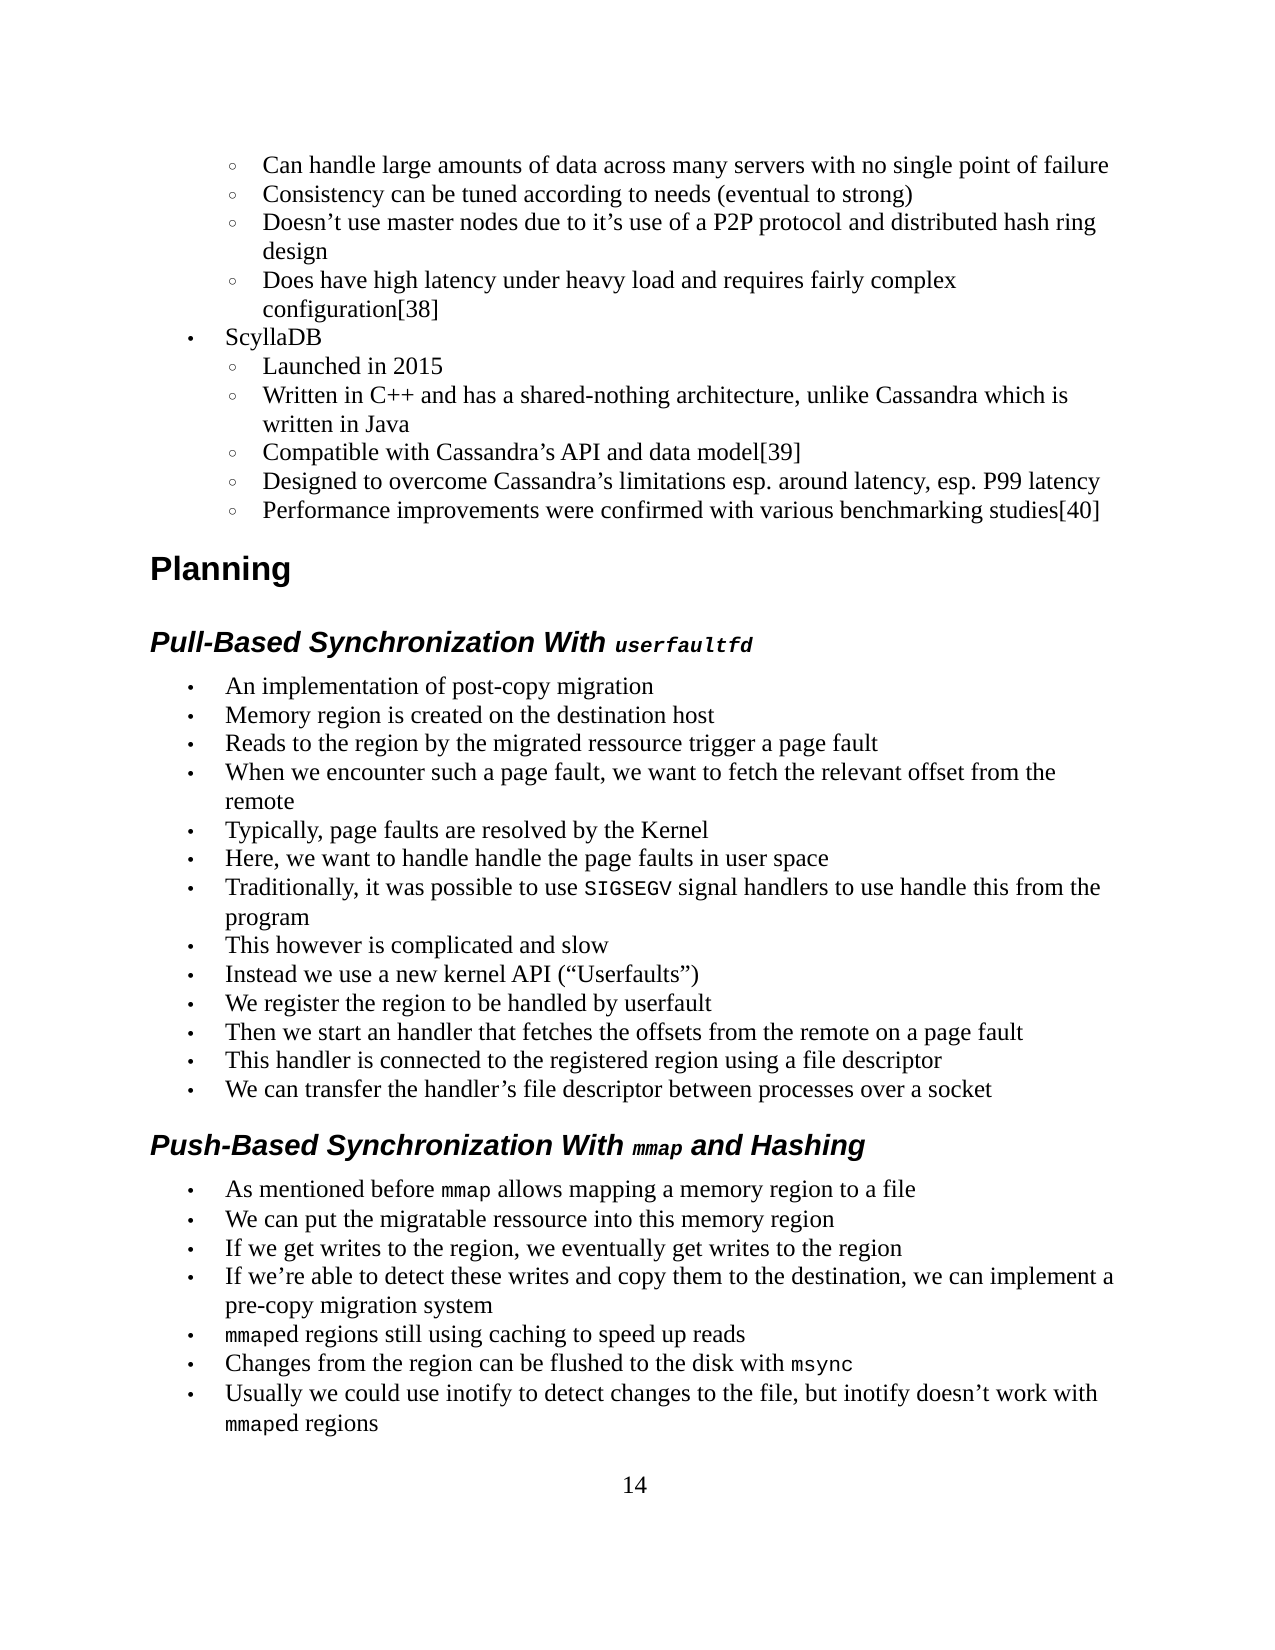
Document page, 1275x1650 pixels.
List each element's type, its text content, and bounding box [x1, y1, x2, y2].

list Performance improvements were confirmed with various benchmarking studies[40] [225, 495, 1125, 524]
list This however is complicated and slow [187, 931, 1125, 959]
list Traditionally, it was possible to use SIGSEGV signal handlers to use handle this from the program [187, 872, 1125, 931]
list Then we start an handler that fetches the offsets from the remote on a page fault [187, 1017, 1125, 1046]
list Consistency can be tuned according to needs (eventual to strong) [225, 179, 1125, 207]
subtitle Planning [150, 549, 1125, 587]
list Does have high latency under heavy load and requires fairly complex configuration[38] [225, 265, 1125, 322]
list If we get writes to the region, we eventually get writes to the region [187, 1233, 1125, 1261]
list ScyllaDB [187, 322, 1125, 351]
list Can handle large amounts of data across many servers with no single point of failure [225, 150, 1125, 179]
list Instead we use a new kernel API (“Userfaults”) [187, 959, 1125, 988]
subtitle Push-Based Synchronization With mmap and Hashing [150, 1128, 1125, 1162]
list Compatible with Cassandra’s API and data model[39] [225, 437, 1125, 466]
list We can transfer the handler’s file descriptor between processes over a socket [187, 1074, 1125, 1103]
list Doesn’t use master nodes due to it’s use of a P2P protocol and distributed hash ring design [225, 207, 1125, 265]
list An implementation of post-copy migration [187, 671, 1125, 700]
list Usually we could use inotify to detect changes to the file, but inotify doesn’t work with mmaped regions [187, 1378, 1125, 1437]
list This handler is connected to the registered region using a file descriptor [187, 1046, 1125, 1074]
list Written in C++ and has a shared-nothing architecture, unlike Cassandra which is written in Java [225, 380, 1125, 437]
list Changes from the region can be flushed to the disk with msync [187, 1348, 1125, 1378]
subtitle Pull-Based Synchronization With userfaultfd [150, 625, 1125, 658]
list When we encounter such a page fault, we want to fetch the relevant offset from the remote [187, 757, 1125, 815]
list We register the region to be handled by userfault [187, 988, 1125, 1017]
list Launched in 2015 [225, 351, 1125, 380]
list If we’re able to detect these writes and copy them to the destination, we can implement a pre-copy migration system [187, 1261, 1125, 1319]
list Memory region is created on the destination host [187, 700, 1125, 728]
list We can put the migratable ressource into this memory region [187, 1204, 1125, 1233]
list Reads to the region by the migrated ressource trigger a page fault [187, 728, 1125, 757]
list As mentioned before mmap allows mapping a memory region to a file [187, 1174, 1125, 1204]
list Designed to overcome Cassandra’s limitations esp. around latency, esp. P99 latency [225, 466, 1125, 495]
list Typically, page faults are resolved by the Kernel [187, 815, 1125, 843]
list Here, we want to handle handle the page faults in user space [187, 843, 1125, 872]
list mmaped regions still using caching to speed up reads [187, 1319, 1125, 1348]
